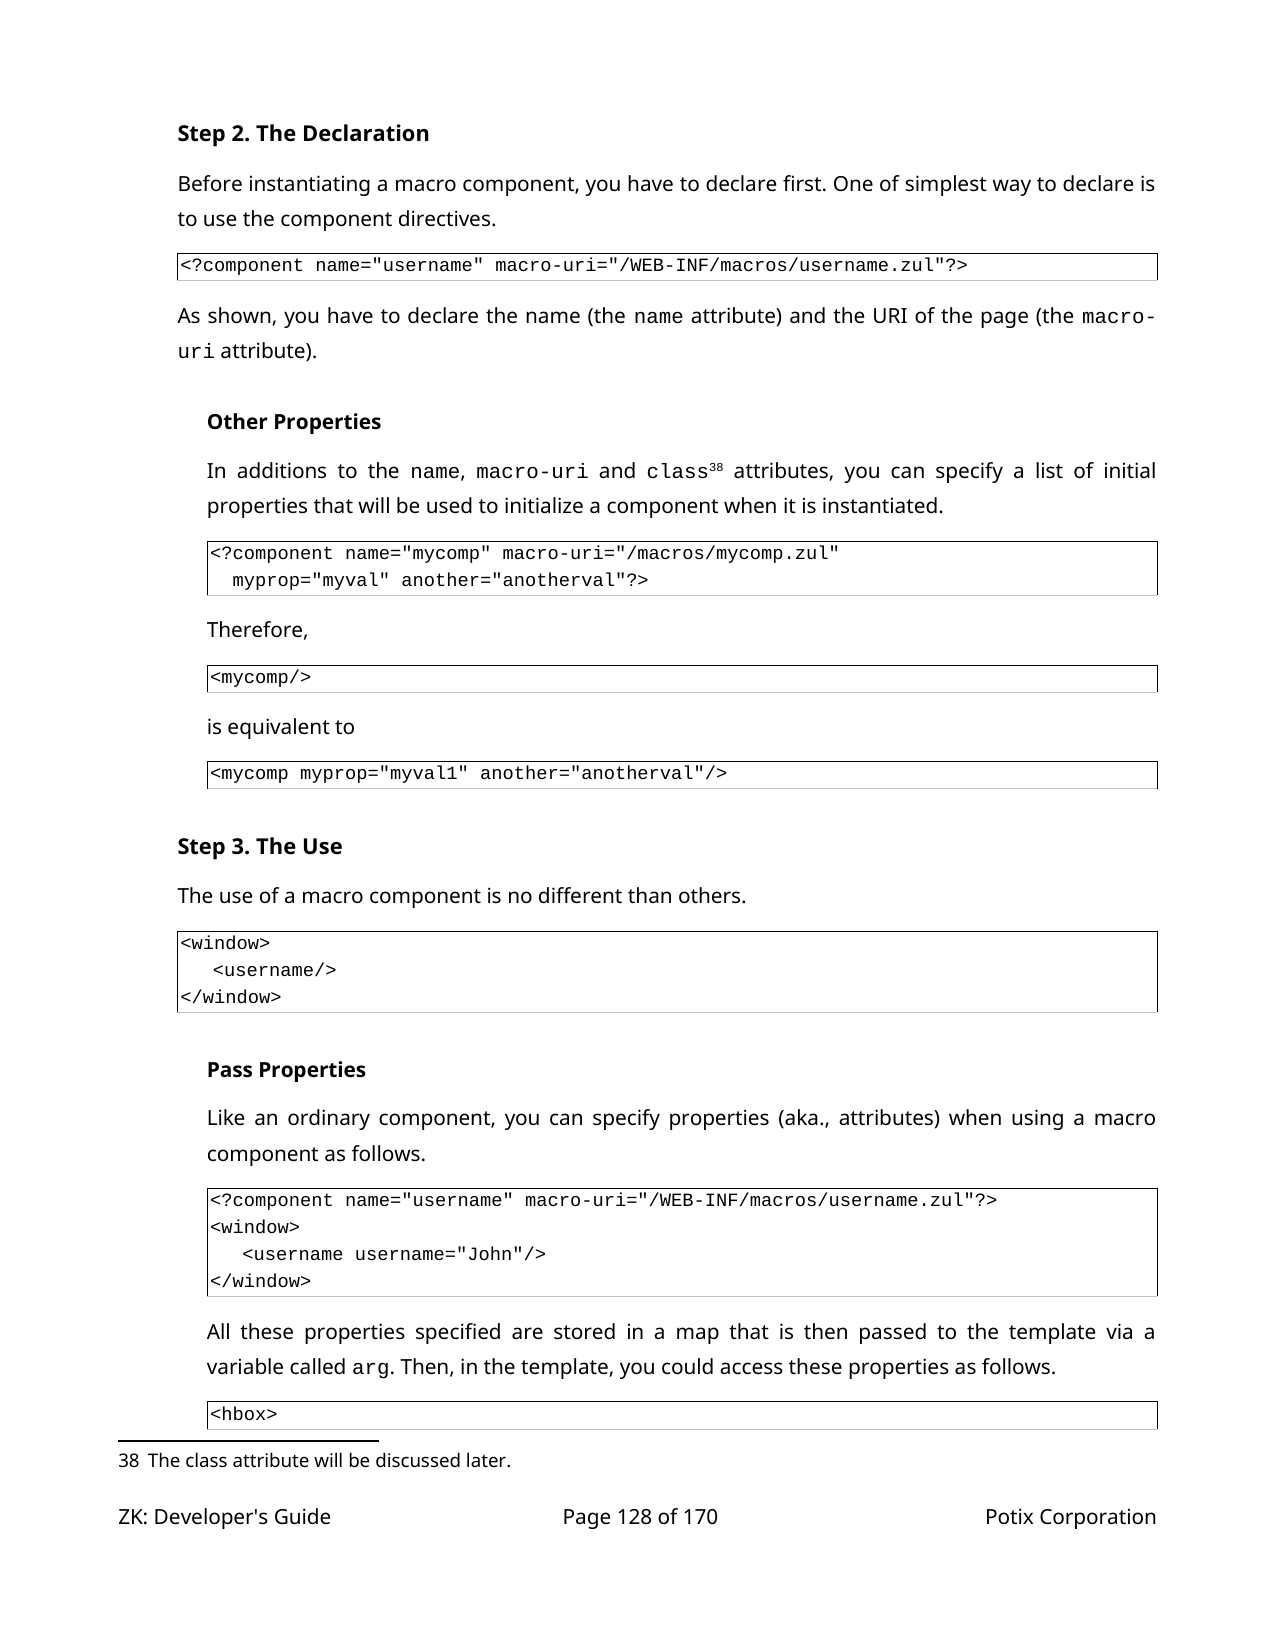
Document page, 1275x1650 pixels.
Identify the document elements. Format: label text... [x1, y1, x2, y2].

subtitle Pass Properties [207, 1055, 1157, 1083]
text The use of a macro component is no different than others. [177, 882, 1157, 910]
text Before instantiating a macro component, you have to declare first. One of simplest way to declare is to use the component directives. [177, 169, 1157, 232]
text </window> [208, 1269, 1157, 1296]
text <?component name="mycomp" macro-uri="/macros/mycomp.zul" [208, 542, 1157, 565]
text <mycomp myprop="myval1" another="anotherval"/> [208, 762, 1157, 788]
text <username/> [178, 958, 1157, 982]
subtitle Step 2. The Declaration [177, 118, 1157, 148]
text <?component name="username" macro-uri="/WEB-INF/macros/username.zul"?> [208, 1189, 1157, 1212]
text <window> [208, 1215, 1157, 1239]
text Therefore, [207, 616, 1157, 644]
text is equivalent to [207, 712, 1157, 741]
text </window> [178, 985, 1157, 1012]
text All these properties specified are stored in a map that is then passed to the template via a variable called arg. Then, in the template, you could access these properties as follows. [207, 1317, 1157, 1381]
text As shown, you have to declare the name (the name attribute) and the URI of the page (the macro-uri attribute). [177, 301, 1157, 365]
text Like an ordinary component, you can specify properties (aka., attributes) when using a macro component as follows. [207, 1103, 1157, 1167]
text <?component name="username" macro-uri="/WEB-INF/macros/username.zul"?> [178, 254, 1157, 280]
subtitle Other Properties [207, 407, 1157, 436]
text <hbox> [208, 1402, 1157, 1429]
text In additions to the name, macro-uri and class attributes, you can specify a list of initial properties that will be used to initialize a component when it is instantiated. [207, 456, 1157, 520]
text The class attribute will be discussed later. [118, 1447, 1157, 1473]
text <username username="John"/> [208, 1242, 1157, 1266]
text <mycomp/> [208, 666, 1157, 692]
text <window> [178, 932, 1157, 955]
text myprop="myval" another="anotherval"?> [208, 568, 1157, 595]
subtitle Step 3. The Use [177, 831, 1157, 861]
